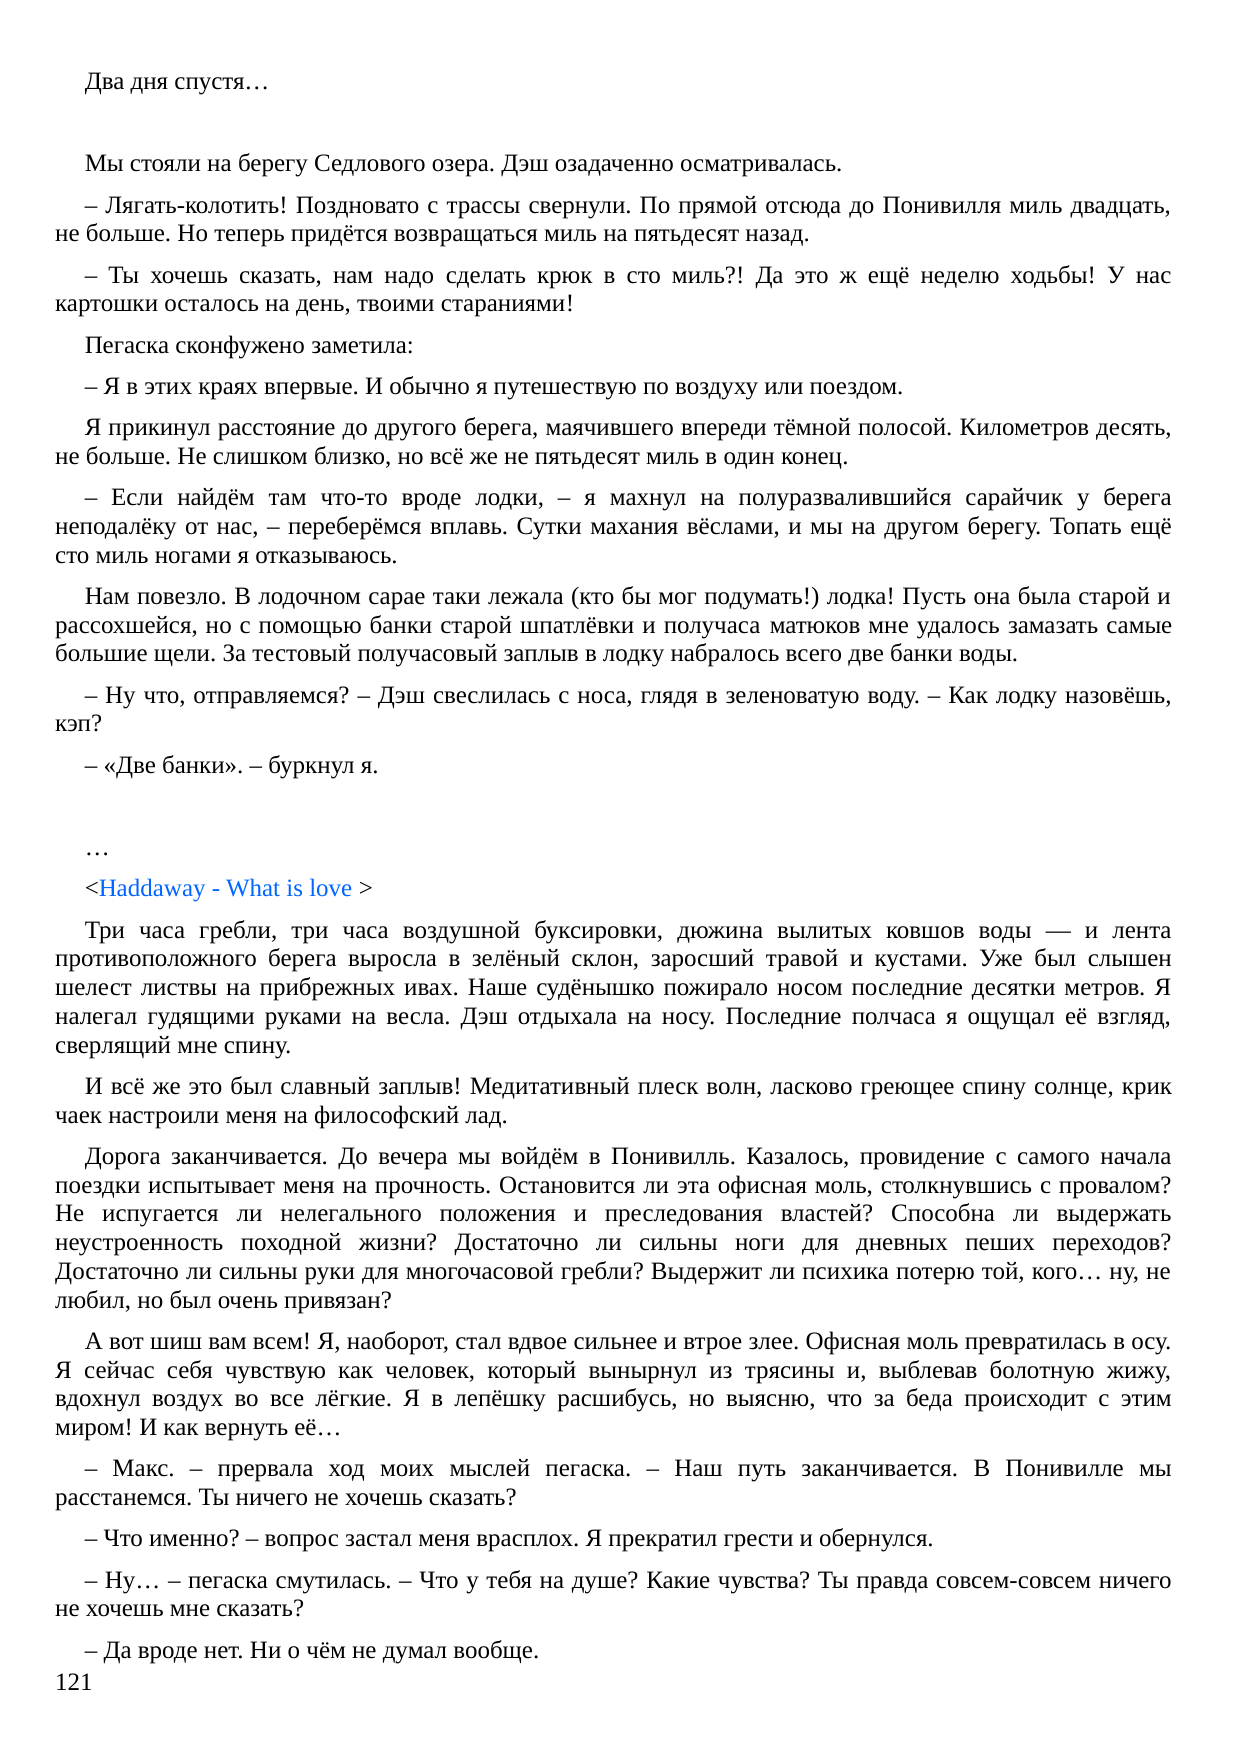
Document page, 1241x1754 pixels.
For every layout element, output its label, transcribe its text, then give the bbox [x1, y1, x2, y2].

text Два дня спустя… [55, 66, 1173, 95]
text – Я в этих краях впервые. И обычно я путешествую по воздуху или поездом. [55, 371, 1173, 400]
text – Да вроде нет. Ни о чём не думал вообще. [55, 1635, 1173, 1663]
text … [55, 832, 1173, 861]
text Дорога заканчивается. До вечера мы войдём в Понивилль. Казалось, провидение с самого начала поездки испытывает меня на прочность. Остановится ли эта офисная моль, столкнувшись с провалом? Не испугается ли нелегального положения и преследования властей? Способна ли выдержать неустроенность походной жизни? Достаточно ли сильны ноги для дневных пеших переходов? Достаточно ли сильны руки для многочасовой гребли? Выдержит ли психика потерю той, кого… ну, не любил, но был очень привязан? [55, 1141, 1173, 1313]
text – Лягать-колотить! Поздновато с трассы свернули. По прямой отсюда до Понивилля миль двадцать, не больше. Но теперь придётся возвращаться миль на пятьдесят назад. [55, 190, 1173, 247]
text Пегаска сконфужено заметила: [55, 330, 1173, 358]
text – Если найдём там что-то вроде лодки, – я махнул на полуразвалившийся сарайчик у берега неподалёку от нас, – переберёмся вплавь. Сутки махания вёслами, и мы на другом берегу. Топать ещё сто миль ногами я отказываюсь. [55, 482, 1173, 568]
text Три часа гребли, три часа воздушной буксировки, дюжина вылитых ковшов воды — и лента противоположного берега выросла в зелёный склон, заросший травой и кустами. Уже был слышен шелест листвы на прибрежных ивах. Наше судёнышко пожирало носом последние десятки метров. Я налегал гудящими руками на весла. Дэш отдыхала на носу. Последние полчаса я ощущал её взгляд, сверлящий мне спину. [55, 915, 1173, 1058]
text Я прикинул расстояние до другого берега, маячившего впереди тёмной полосой. Километров десять, не больше. Не слишком близко, но всё же не пятьдесят миль в один конец. [55, 412, 1173, 470]
text <Haddaway - What is love > [55, 873, 1173, 902]
text – Ну… – пегаска смутилась. – Что у тебя на душе? Какие чувства? Ты правда совсем-совсем ничего не хочешь мне сказать? [55, 1565, 1173, 1622]
text А вот шиш вам всем! Я, наоборот, стал вдвое сильнее и втрое злее. Офисная моль превратилась в осу. Я сейчас себя чувствую как человек, который вынырнул из трясины и, выблевав болотную жижу, вдохнул воздух во все лёгкие. Я в лепёшку расшибусь, но выясню, что за беда происходит с этим миром! И как вернуть её… [55, 1326, 1173, 1441]
text – Макс. – прервала ход моих мыслей пегаска. – Наш путь заканчивается. В Понивилле мы расстанемся. Ты ничего не хочешь сказать? [55, 1453, 1173, 1511]
text – Ну что, отправляемся? – Дэш свеслилась с носа, глядя в зеленоватую воду. – Как лодку назовёшь, кэп? [55, 680, 1173, 737]
text Мы стояли на берегу Седлового озера. Дэш озадаченно осматривалась. [55, 148, 1173, 177]
text И всё же это был славный заплыв! Медитативный плеск волн, ласково греющее спину солнце, крик чаек настроили меня на философский лад. [55, 1071, 1173, 1128]
text – Что именно? – вопрос застал меня врасплох. Я прекратил грести и обернулся. [55, 1523, 1173, 1552]
text Нам повезло. В лодочном сарае таки лежала (кто бы мог подумать!) лодка! Пусть она была старой и рассохшейся, но с помощью банки старой шпатлёвки и получаса матюков мне удалось замазать самые большие щели. За тестовый получасовый заплыв в лодку набралось всего две банки воды. [55, 581, 1173, 667]
text – «Две банки». – буркнул я. [55, 750, 1173, 778]
text – Ты хочешь сказать, нам надо сделать крюк в сто миль?! Да это ж ещё неделю ходьбы! У нас картошки осталось на день, твоими стараниями! [55, 260, 1173, 317]
